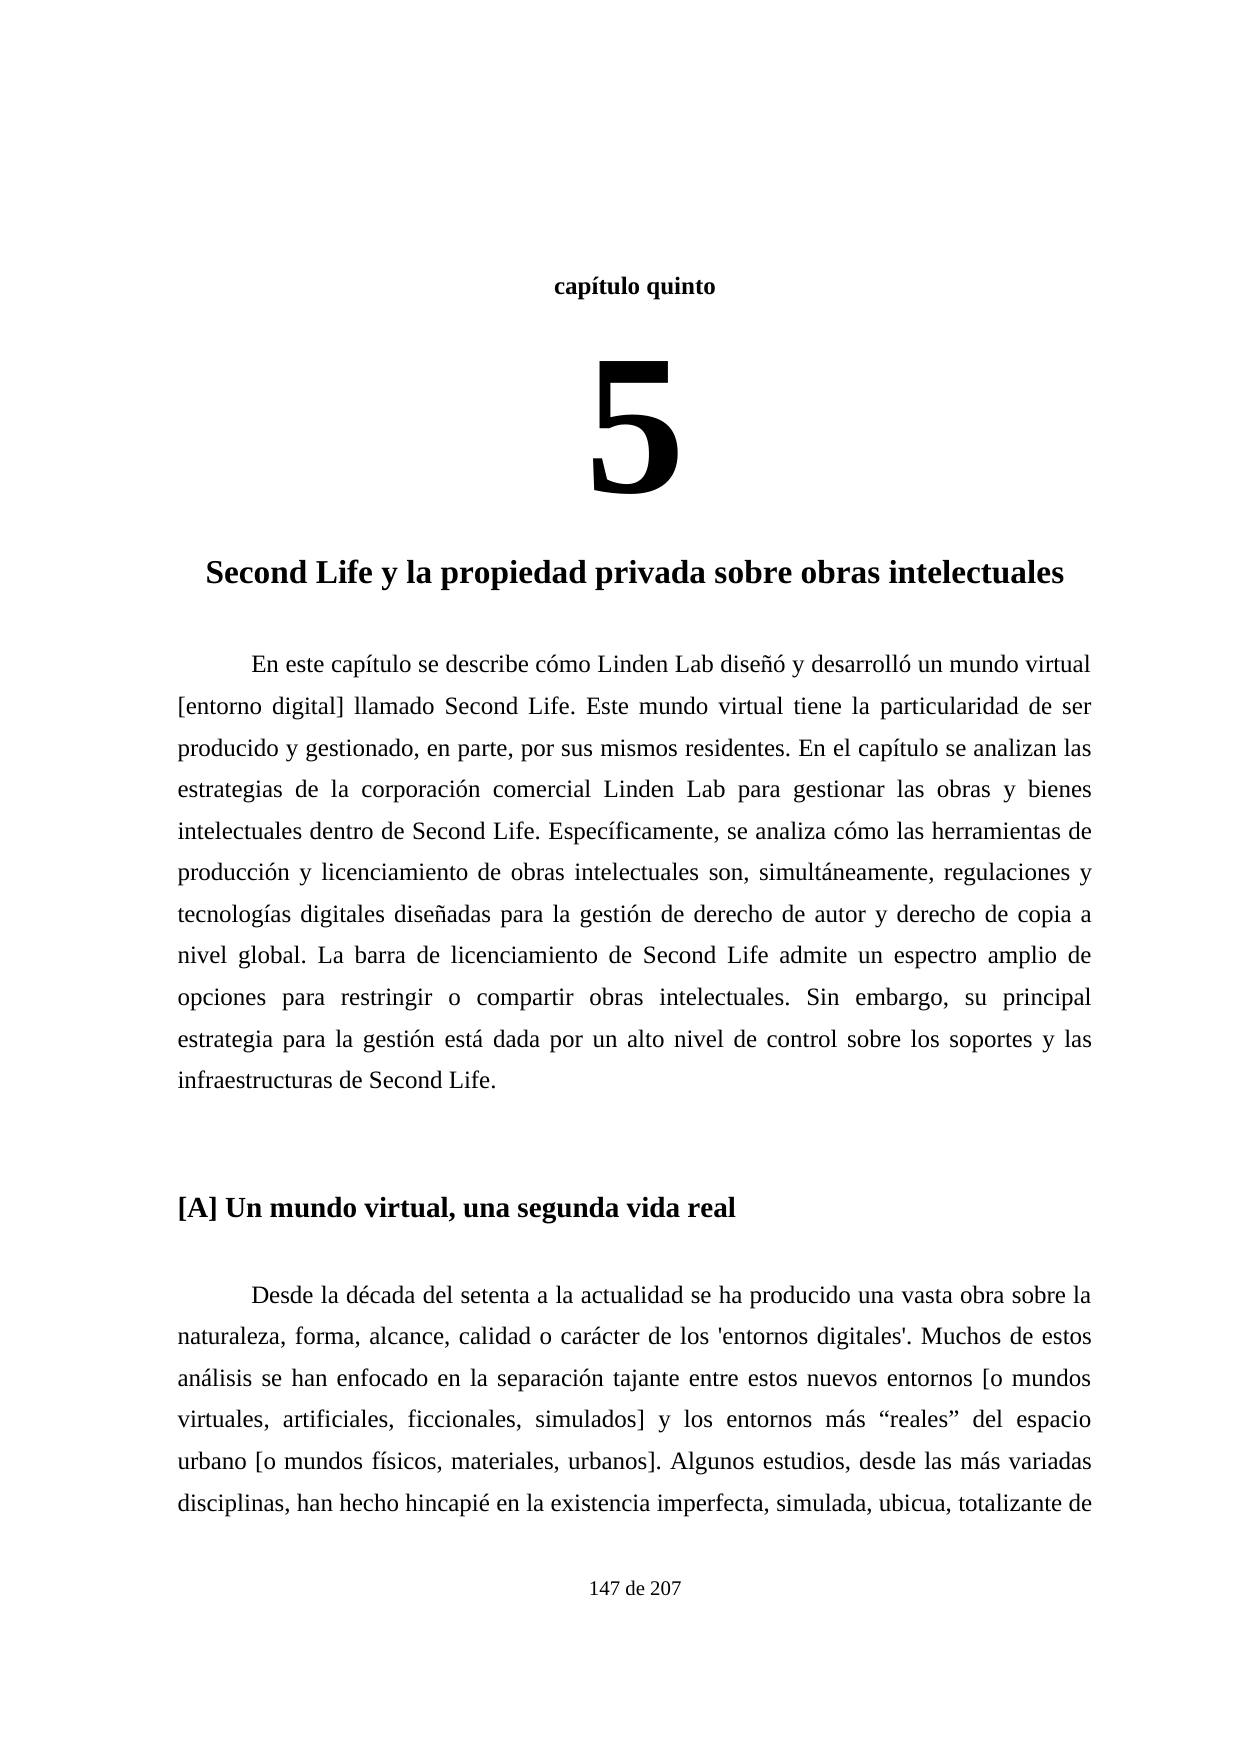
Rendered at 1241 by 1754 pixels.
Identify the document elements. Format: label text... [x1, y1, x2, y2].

text Desde la década del setenta a la actualidad se ha producido una vasta obra sobre la naturaleza, forma, alcance, calidad o carácter de los 'entornos digitales'. Muchos de estos análisis se han enfocado en la separación tajante entre estos nuevos entornos [o mundos virtuales, artificiales, ficcionales, simulados] y los entornos más “reales” del espacio urbano [o mundos físicos, materiales, urbanos]. Algunos estudios, desde las más variadas disciplinas, han hecho hincapié en la existencia imperfecta, simulada, ubicua, totalizante de [177, 1281, 1093, 1516]
text 5 Second Life y la propiedad privada sobre obras intelectuales [177, 314, 1093, 591]
text En este capítulo se describe cómo Linden Lab diseñó y desarrolló un mundo virtual [entorno digital] llamado Second Life. Este mundo virtual tiene la particularidad de ser producido y gestionado, en parte, por sus mismos residentes. En el capítulo se analizan las estrategias de la corporación comercial Linden Lab para gestionar las obras y bienes intelectuales dentro de Second Life. Específicamente, se analiza cómo las herramientas de producción y licenciamiento de obras intelectuales son, simultáneamente, regulaciones y tecnologías digitales diseñadas para la gestión de derecho de autor y derecho de copia a nivel global. La barra de licenciamiento de Second Life admite un espectro amplio de opciones para restringir o compartir obras intelectuales. Sin embargo, su principal estrategia para la gestión está dada por un alto nivel de control sobre los soportes y las infraestructuras de Second Life. [177, 651, 1093, 1094]
text capítulo quinto [177, 272, 1093, 300]
text [A] Un mundo virtual, una segunda vida real [177, 1191, 1093, 1223]
